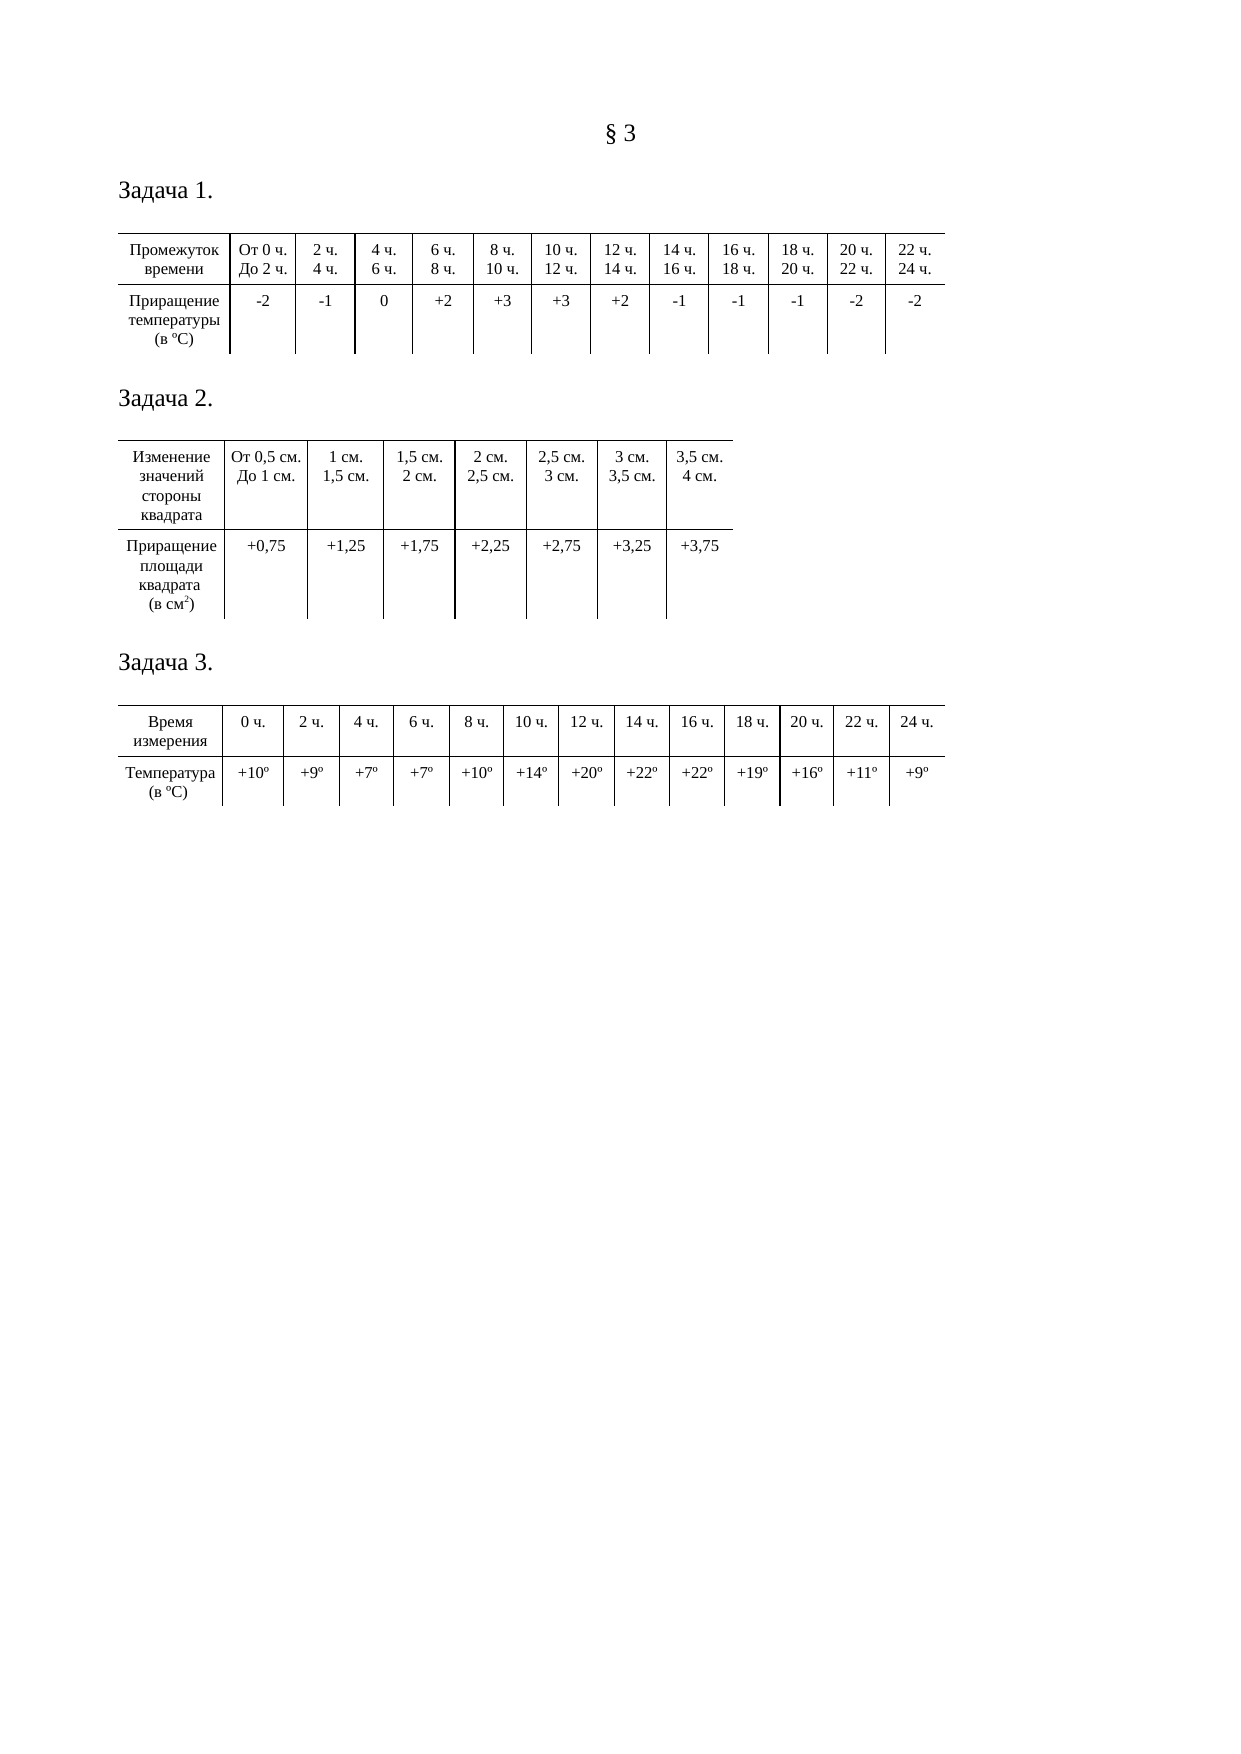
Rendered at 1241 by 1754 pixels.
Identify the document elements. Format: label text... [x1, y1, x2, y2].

table_cell +1,75 [384, 530, 454, 618]
table_header 16 ч. [670, 706, 724, 756]
table_header 24 ч. [890, 706, 944, 756]
table_cell Температура (в ºC) [118, 757, 222, 806]
table_cell -2 [828, 285, 885, 354]
text § 3 [118, 118, 1122, 147]
table_cell +10º [450, 757, 503, 806]
table_cell +3 [532, 285, 590, 354]
table_cell +11º [834, 757, 889, 806]
table_header От 0 ч. До 2 ч. [231, 234, 295, 284]
table_header 16 ч. 18 ч. [709, 234, 768, 284]
table_cell 0 [356, 285, 412, 354]
table_header 4 ч. [340, 706, 393, 756]
table_header 3 см. 3,5 см. [598, 441, 666, 529]
table_cell +20º [559, 757, 614, 806]
table_header 14 ч. 16 ч. [650, 234, 708, 284]
table_cell +2 [591, 285, 649, 354]
table_header 2 ч. [284, 706, 339, 756]
table_cell +1,25 [308, 530, 383, 618]
table_cell +14º [504, 757, 558, 806]
table_header 20 ч. [781, 706, 833, 756]
table_cell +9º [284, 757, 339, 806]
table_header 2 ч. 4 ч. [296, 234, 354, 284]
table_header От 0,5 см. До 1 см. [225, 441, 307, 529]
text Задача 3. [118, 647, 1122, 676]
table_header 14 ч. [615, 706, 669, 756]
table_header 2,5 см. 3 см. [527, 441, 597, 529]
table_cell +19º [725, 757, 779, 806]
table_header 18 ч. [725, 706, 779, 756]
table_cell -1 [709, 285, 768, 354]
table_header 6 ч. 8 ч. [413, 234, 473, 284]
table_cell +22º [615, 757, 669, 806]
table_cell Приращение температуры (в ºC) [118, 285, 229, 354]
table_header 1,5 см. 2 см. [384, 441, 454, 529]
table_header 22 ч. [834, 706, 889, 756]
text Задача 1. [118, 176, 1122, 204]
table_cell +7º [340, 757, 393, 806]
table_cell -1 [769, 285, 827, 354]
table_header Промежуток времени [118, 234, 229, 284]
table_cell +2,25 [456, 530, 526, 618]
table_cell +22º [670, 757, 724, 806]
table_header 10 ч. 12 ч. [532, 234, 590, 284]
table_header 6 ч. [394, 706, 449, 756]
table_header 10 ч. [504, 706, 558, 756]
table_cell -1 [650, 285, 708, 354]
table_header 18 ч. 20 ч. [769, 234, 827, 284]
table_header 3,5 см. 4 см. [667, 441, 733, 529]
table_header 8 ч. 10 ч. [474, 234, 531, 284]
table_header 1 см. 1,5 см. [308, 441, 383, 529]
table_header Время измерения [118, 706, 222, 756]
table_cell +9º [890, 757, 944, 806]
table_cell +3,25 [598, 530, 666, 618]
table_header 2 см. 2,5 см. [456, 441, 526, 529]
table_header 4 ч. 6 ч. [356, 234, 412, 284]
table_cell Приращение площади квадрата (в см2) [118, 530, 224, 618]
text Задача 2. [118, 383, 1122, 411]
table_cell -2 [231, 285, 295, 354]
table_header 12 ч. [559, 706, 614, 756]
table_cell +7º [394, 757, 449, 806]
table_cell +10º [223, 757, 283, 806]
table_header 8 ч. [450, 706, 503, 756]
table_header 20 ч. 22 ч. [828, 234, 885, 284]
table_cell -2 [886, 285, 944, 354]
table_header 12 ч. 14 ч. [591, 234, 649, 284]
table_cell +2 [413, 285, 473, 354]
table_header 22 ч. 24 ч. [886, 234, 944, 284]
table_cell -1 [296, 285, 354, 354]
table_header 0 ч. [223, 706, 283, 756]
table_cell +0,75 [225, 530, 307, 618]
table_cell +3,75 [667, 530, 733, 618]
table_cell +16º [781, 757, 833, 806]
table_header Изменение значений стороны квадрата [118, 441, 224, 529]
table_cell +3 [474, 285, 531, 354]
table_cell +2,75 [527, 530, 597, 618]
